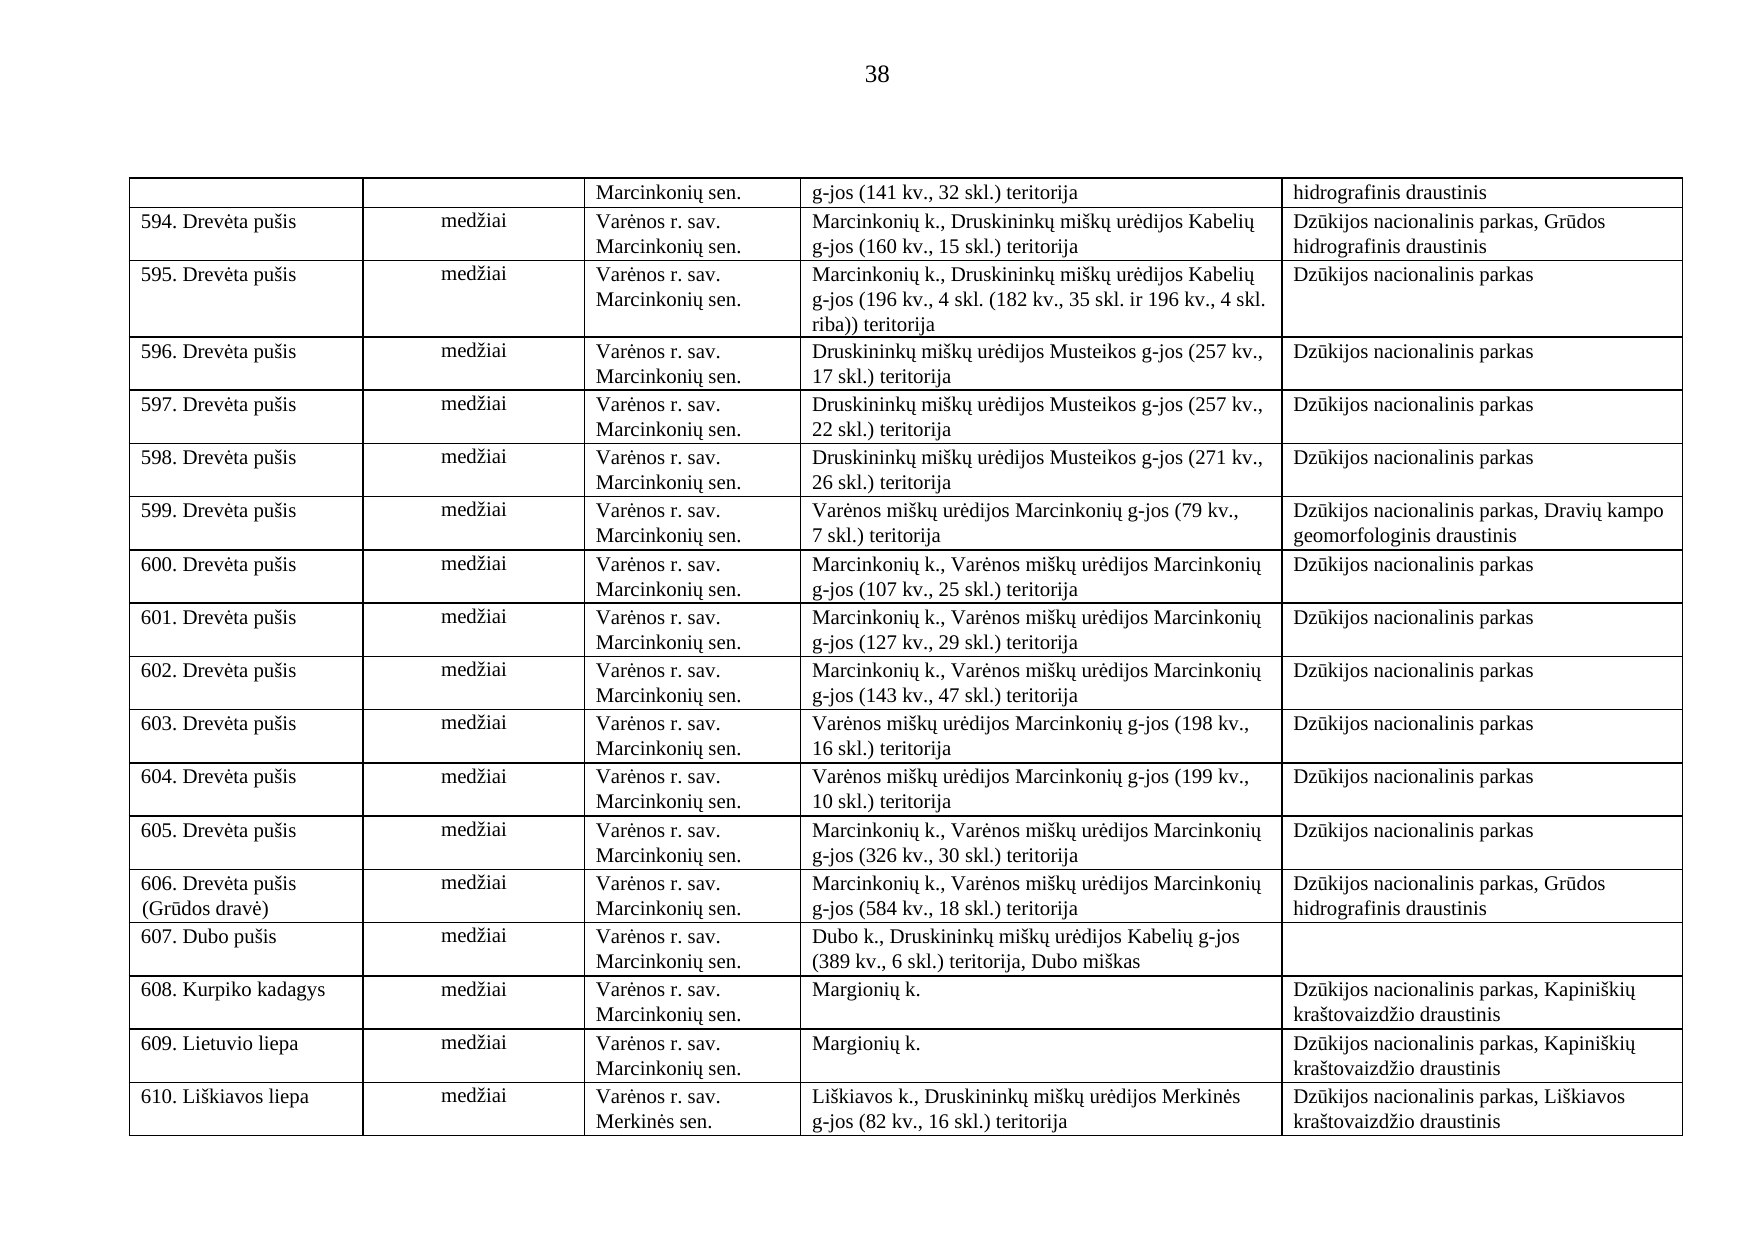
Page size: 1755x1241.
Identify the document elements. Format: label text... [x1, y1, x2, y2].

table_cell 610. Liškiavos liepa [130, 1083, 362, 1134]
table_cell g-jos (141 kv., 32 skl.) teritorija [801, 179, 1281, 206]
table_cell Dzūkijos nacionalinis parkas, Kapiniškių kraštovaizdžio draustinis [1283, 1030, 1682, 1081]
table_cell Varėnos r. sav. Marcinkonių sen. [585, 551, 800, 602]
table_cell 601. Drevėta pušis [130, 604, 362, 656]
table_cell Marcinkonių k., Varėnos miškų urėdijos Marcinkonių g-jos (127 kv., 29 skl.) teritorija [801, 604, 1281, 656]
table_cell 594. Drevėta pušis [130, 208, 362, 259]
table_cell 606. Drevėta pušis (Grūdos dravė) [130, 870, 362, 922]
table_cell 602. Drevėta pušis [130, 657, 362, 709]
table_cell Dzūkijos nacionalinis parkas [1283, 391, 1682, 443]
table_cell Varėnos r. sav. Merkinės sen. [585, 1083, 800, 1134]
table_cell medžiai [364, 764, 584, 815]
table_cell 609. Lietuvio liepa [130, 1030, 362, 1081]
table_cell 600. Drevėta pušis [130, 551, 362, 602]
table_cell Dzūkijos nacionalinis parkas [1283, 444, 1682, 496]
table_cell 596. Drevėta pušis [130, 338, 362, 389]
table_cell Marcinkonių k., Varėnos miškų urėdijos Marcinkonių g-jos (143 kv., 47 skl.) teritorija [801, 657, 1281, 709]
table_cell medžiai [364, 710, 584, 762]
table_cell Margionių k. [801, 977, 1281, 1028]
table_cell medžiai [364, 1083, 584, 1134]
table_cell Marcinkonių k., Varėnos miškų urėdijos Marcinkonių g-jos (107 kv., 25 skl.) teritorija [801, 551, 1281, 602]
table_cell Varėnos r. sav. Marcinkonių sen. [585, 604, 800, 656]
table_cell Margionių k. [801, 1030, 1281, 1081]
table_cell medžiai [364, 261, 584, 336]
table_cell medžiai [364, 551, 584, 602]
table_cell Dzūkijos nacionalinis parkas, Liškiavos kraštovaizdžio draustinis [1283, 1083, 1682, 1134]
table_cell [130, 179, 362, 206]
table_cell Liškiavos k., Druskininkų miškų urėdijos Merkinės g-jos (82 kv., 16 skl.) teritorija [801, 1083, 1281, 1134]
table_cell Varėnos miškų urėdijos Marcinkonių g-jos (199 kv., 10 skl.) teritorija [801, 764, 1281, 815]
table_cell Druskininkų miškų urėdijos Musteikos g-jos (257 kv., 22 skl.) teritorija [801, 391, 1281, 443]
table_cell medžiai [364, 208, 584, 259]
table_cell Varėnos r. sav. Marcinkonių sen. [585, 817, 800, 868]
table_cell Varėnos r. sav. Marcinkonių sen. [585, 444, 800, 496]
table_cell Varėnos r. sav. Marcinkonių sen. [585, 497, 800, 549]
table_cell Varėnos miškų urėdijos Marcinkonių g-jos (198 kv., 16 skl.) teritorija [801, 710, 1281, 762]
table_cell [364, 179, 584, 206]
table_cell Varėnos r. sav. Marcinkonių sen. [585, 657, 800, 709]
table_cell Marcinkonių k., Druskininkų miškų urėdijos Kabelių g-jos (196 kv., 4 skl. (182 kv., 35 skl. ir 196 kv., 4 skl. riba)) teritorija [801, 261, 1281, 336]
table_cell Druskininkų miškų urėdijos Musteikos g-jos (271 kv., 26 skl.) teritorija [801, 444, 1281, 496]
table_cell [1283, 923, 1682, 975]
table_cell medžiai [364, 817, 584, 868]
table_cell medžiai [364, 497, 584, 549]
table_cell 605. Drevėta pušis [130, 817, 362, 868]
table_cell Varėnos r. sav. Marcinkonių sen. [585, 261, 800, 336]
table_cell Marcinkonių k., Varėnos miškų urėdijos Marcinkonių g-jos (584 kv., 18 skl.) teritorija [801, 870, 1281, 922]
table_cell Varėnos miškų urėdijos Marcinkonių g-jos (79 kv., 7 skl.) teritorija [801, 497, 1281, 549]
table_cell Dzūkijos nacionalinis parkas, Kapiniškių kraštovaizdžio draustinis [1283, 977, 1682, 1028]
table_cell Varėnos r. sav. Marcinkonių sen. [585, 870, 800, 922]
table_cell 599. Drevėta pušis [130, 497, 362, 549]
table_cell Varėnos r. sav. Marcinkonių sen. [585, 977, 800, 1028]
table_cell Dubo k., Druskininkų miškų urėdijos Kabelių g-jos (389 kv., 6 skl.) teritorija, Dubo miškas [801, 923, 1281, 975]
table_cell medžiai [364, 444, 584, 496]
table_cell Dzūkijos nacionalinis parkas [1283, 764, 1682, 815]
table_cell Varėnos r. sav. Marcinkonių sen. [585, 391, 800, 443]
table_cell 595. Drevėta pušis [130, 261, 362, 336]
table_cell medžiai [364, 391, 584, 443]
table_cell 598. Drevėta pušis [130, 444, 362, 496]
table_cell Varėnos r. sav. Marcinkonių sen. [585, 338, 800, 389]
table_cell Marcinkonių k., Varėnos miškų urėdijos Marcinkonių g-jos (326 kv., 30 skl.) teritorija [801, 817, 1281, 868]
table_cell medžiai [364, 338, 584, 389]
table_cell Druskininkų miškų urėdijos Musteikos g-jos (257 kv., 17 skl.) teritorija [801, 338, 1281, 389]
table_cell 607. Dubo pušis [130, 923, 362, 975]
table_cell Dzūkijos nacionalinis parkas [1283, 338, 1682, 389]
table_cell Dzūkijos nacionalinis parkas, Grūdos hidrografinis draustinis [1283, 870, 1682, 922]
table_cell 604. Drevėta pušis [130, 764, 362, 815]
table_cell Dzūkijos nacionalinis parkas [1283, 657, 1682, 709]
table_cell medžiai [364, 657, 584, 709]
table_cell medžiai [364, 1030, 584, 1081]
table_cell Dzūkijos nacionalinis parkas [1283, 817, 1682, 868]
table_cell 603. Drevėta pušis [130, 710, 362, 762]
table_cell medžiai [364, 870, 584, 922]
table_cell Dzūkijos nacionalinis parkas [1283, 261, 1682, 336]
table_cell Dzūkijos nacionalinis parkas [1283, 604, 1682, 656]
table_cell medžiai [364, 604, 584, 656]
table_cell Dzūkijos nacionalinis parkas [1283, 551, 1682, 602]
table_cell Varėnos r. sav. Marcinkonių sen. [585, 764, 800, 815]
table_cell medžiai [364, 977, 584, 1028]
table_cell medžiai [364, 923, 584, 975]
table_cell Varėnos r. sav. Marcinkonių sen. [585, 208, 800, 259]
table_cell hidrografinis draustinis [1283, 179, 1682, 206]
table_cell Marcinkonių k., Druskininkų miškų urėdijos Kabelių g-jos (160 kv., 15 skl.) teritorija [801, 208, 1281, 259]
table_cell Varėnos r. sav. Marcinkonių sen. [585, 923, 800, 975]
table_cell Dzūkijos nacionalinis parkas, Grūdos hidrografinis draustinis [1283, 208, 1682, 259]
table_cell Dzūkijos nacionalinis parkas [1283, 710, 1682, 762]
table_cell 608. Kurpiko kadagys [130, 977, 362, 1028]
table_cell Dzūkijos nacionalinis parkas, Dravių kampo geomorfologinis draustinis [1283, 497, 1682, 549]
table_cell Varėnos r. sav. Marcinkonių sen. [585, 710, 800, 762]
table_cell Marcinkonių sen. [585, 179, 800, 206]
table_cell 597. Drevėta pušis [130, 391, 362, 443]
table_cell Varėnos r. sav. Marcinkonių sen. [585, 1030, 800, 1081]
